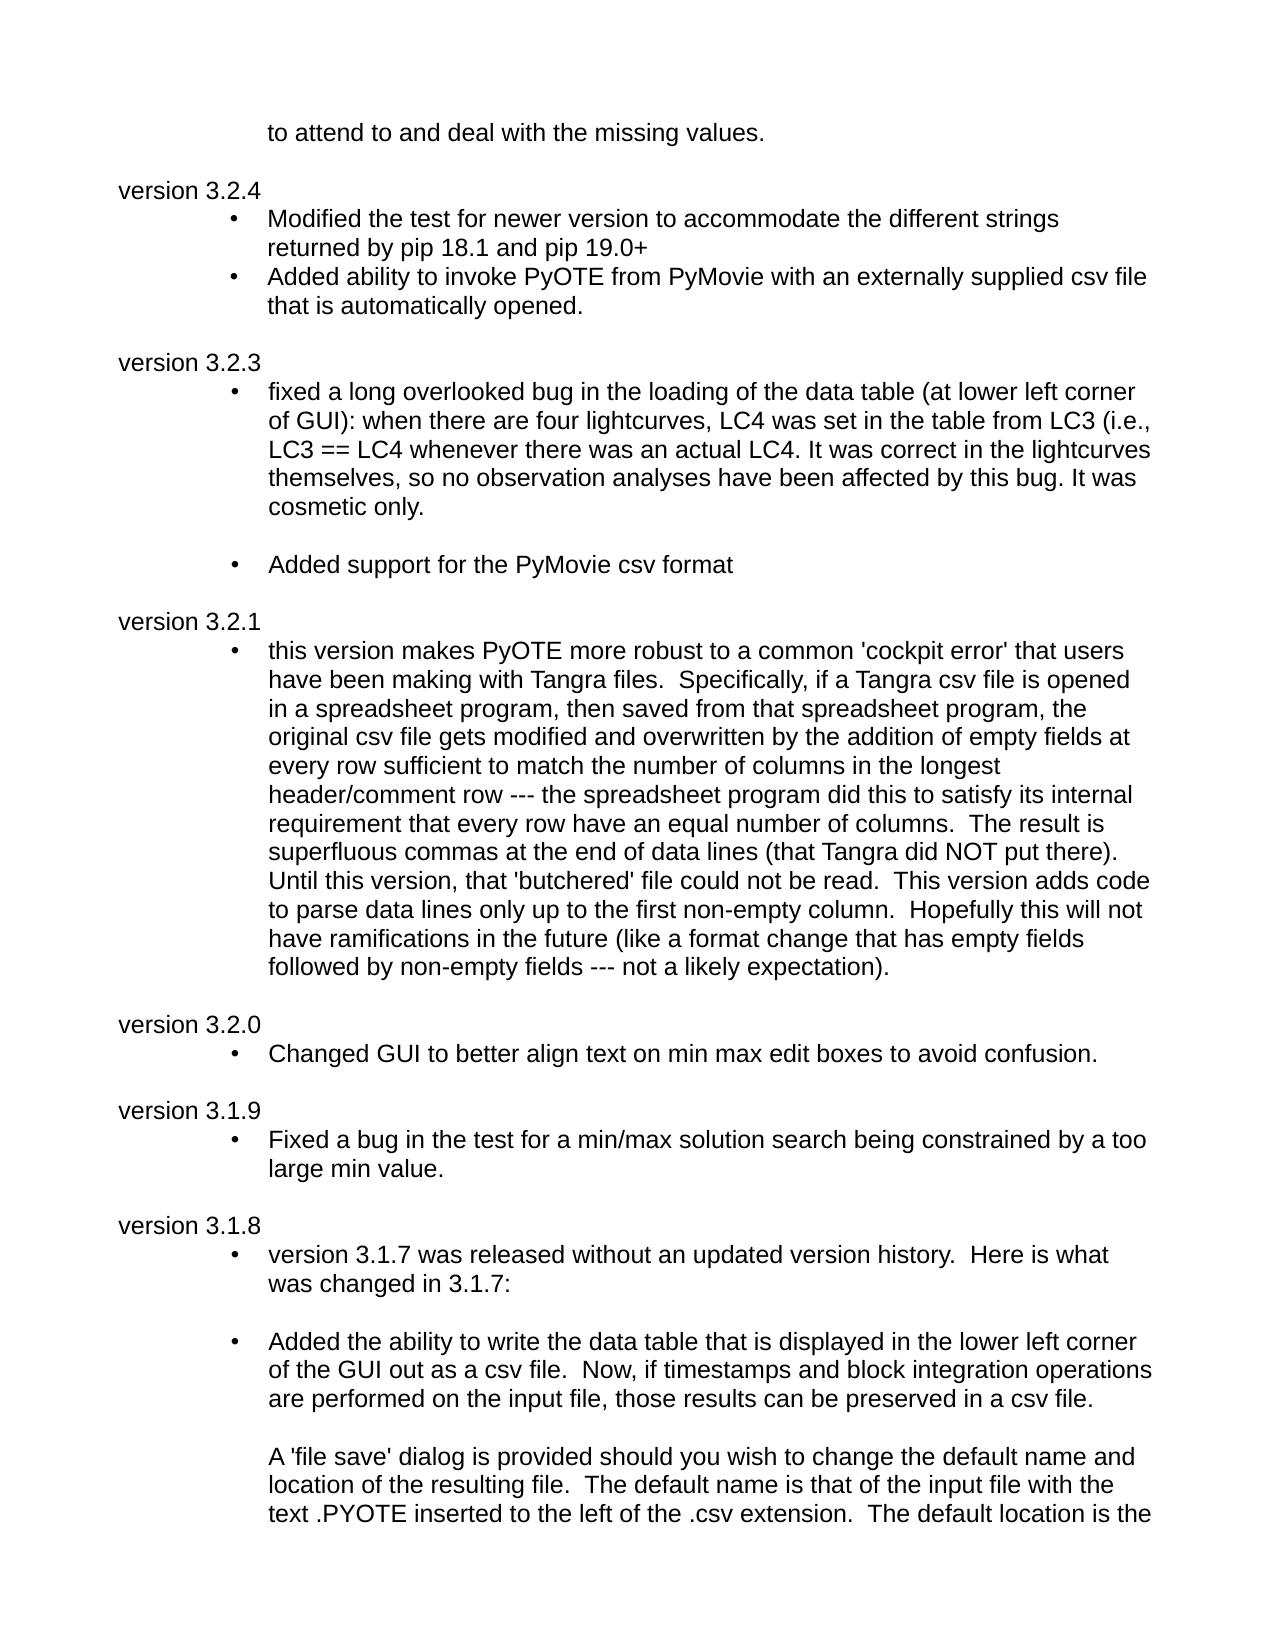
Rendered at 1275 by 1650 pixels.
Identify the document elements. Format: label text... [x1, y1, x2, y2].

list Added ability to invoke PyOTE from PyMovie with an externally supplied csv file that is automatically opened. [229, 262, 1157, 348]
text version 3.2.3 [118, 348, 1157, 377]
text version 3.2.1 [118, 607, 1157, 636]
list Fixed a bug in the test for a min/max solution search being constrained by a too large min value. [231, 1125, 1157, 1211]
text version 3.1.9 [118, 1096, 1157, 1125]
list Added support for the PyMovie csv format [231, 550, 1157, 607]
list fixed a long overlooked bug in the loading of the data table (at lower left corner of GUI): when there are four lightcurves, LC4 was set in the table from LC3 (i.e., LC3 == LC4 whenever there was an actual LC4. It was correct in the lightcurves themselves, so no observation analyses have been affected by this bug. It was cosmetic only. [231, 377, 1157, 550]
text version 3.2.4 [118, 176, 1157, 204]
list Modified the test for newer version to accommodate the different strings returned by pip 18.1 and pip 19.0+ [229, 204, 1157, 262]
list Added the ability to write the data table that is displayed in the lower left corner of the GUI out as a csv file. Now, if timestamps and block integration operations are performed on the input file, those results can be preserved in a csv file. A 'file save' dialog is provided should you wish to change the default name and location of the resulting file. The default name is that of the input file with the text .PYOTE inserted to the left of the .csv extension. The default location is the [231, 1326, 1157, 1528]
text version 3.1.8 [118, 1211, 1157, 1240]
list to attend to and deal with the missing values. [229, 118, 1157, 176]
list this version makes PyOTE more robust to a common 'cockpit error' that users have been making with Tangra files. Specifically, if a Tangra csv file is opened in a spreadsheet program, then saved from that spreadsheet program, the original csv file gets modified and overwritten by the addition of empty fields at every row sufficient to match the number of columns in the longest header/comment row --- the spreadsheet program did this to satisfy its internal requirement that every row have an equal number of columns. The result is superfluous commas at the end of data lines (that Tangra did NOT put there). Until this version, that 'butchered' file could not be read. This version adds code to parse data lines only up to the first non-empty column. Hopefully this will not have ramifications in the future (like a format change that has empty fields followed by non-empty fields --- not a likely expectation). [231, 636, 1157, 1010]
list version 3.1.7 was released without an updated version history. Here is what was changed in 3.1.7: [231, 1240, 1157, 1326]
list Changed GUI to better align text on min max edit boxes to avoid confusion. [231, 1039, 1157, 1096]
text version 3.2.0 [118, 1010, 1157, 1039]
